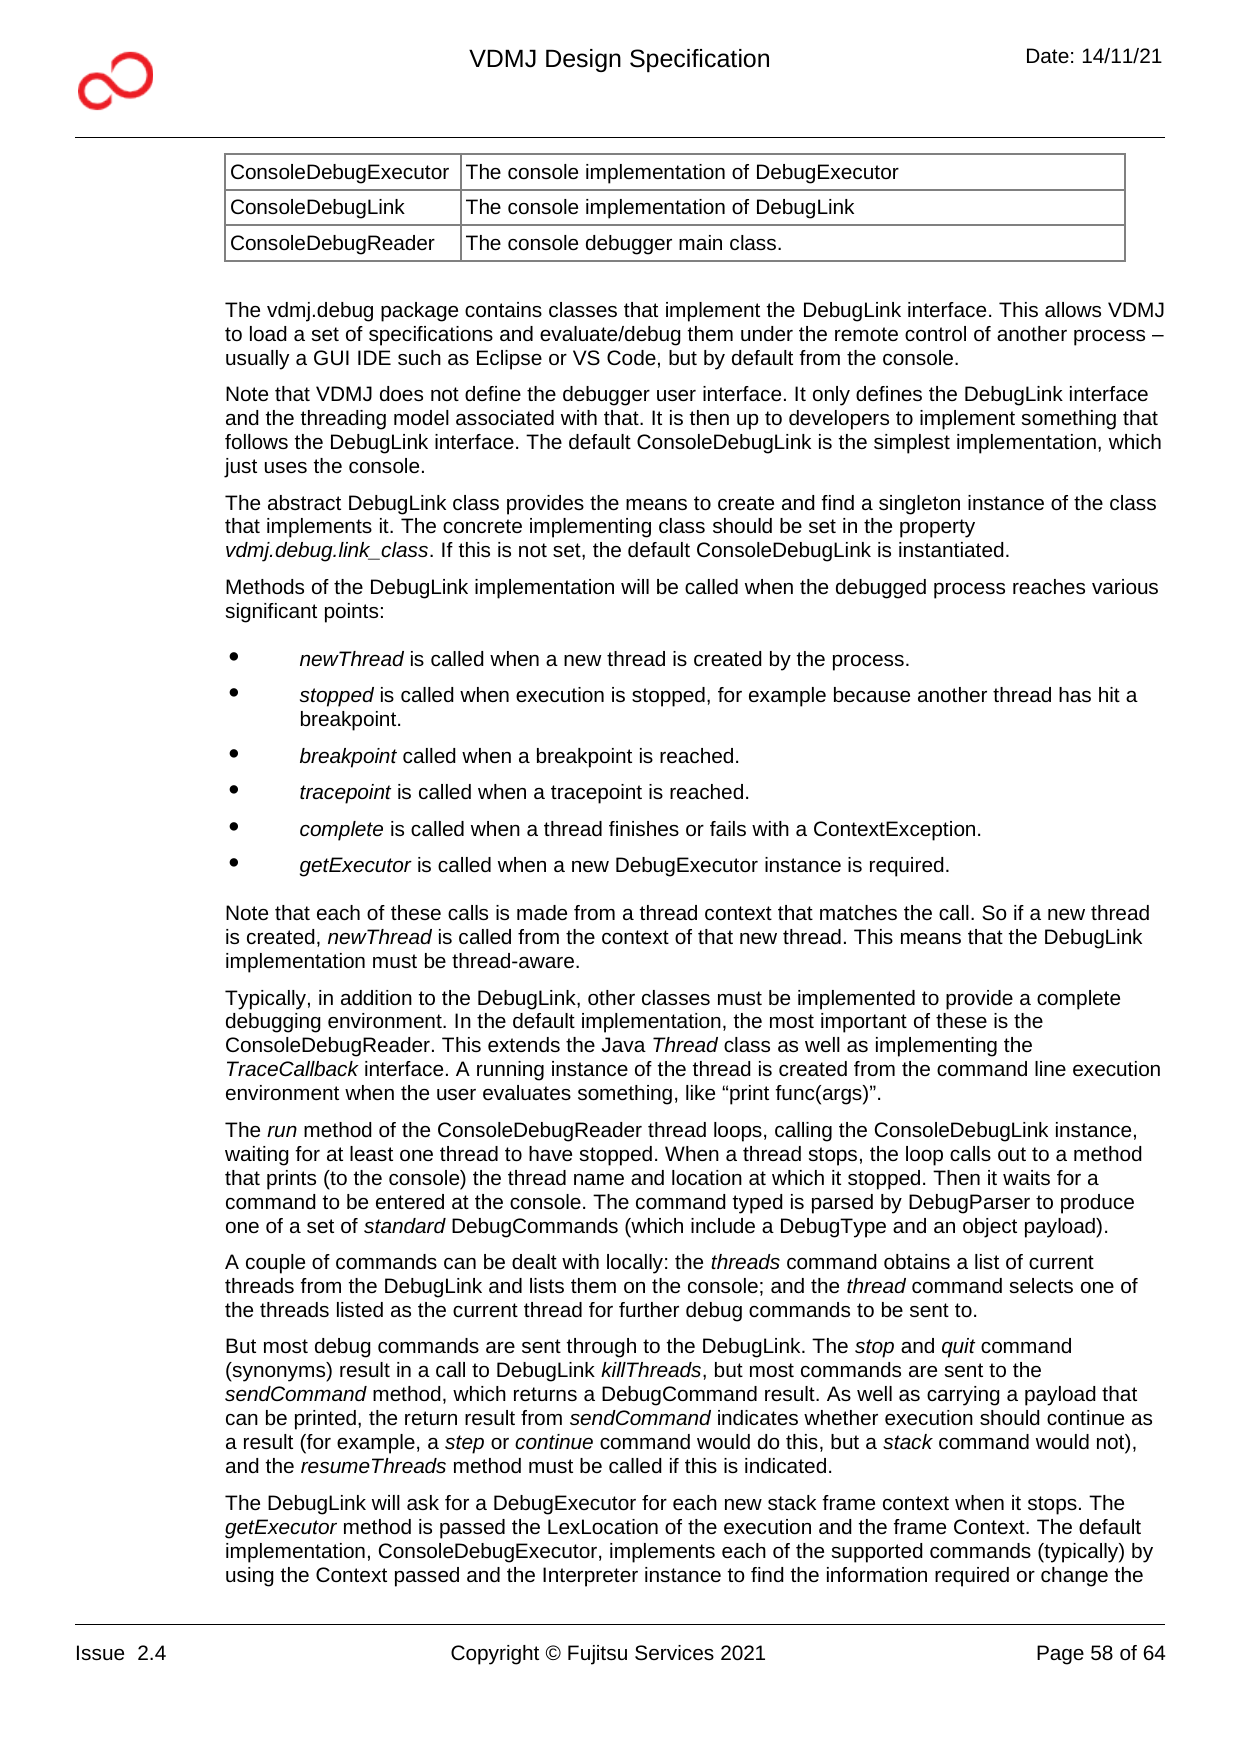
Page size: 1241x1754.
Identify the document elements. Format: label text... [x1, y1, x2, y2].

text Note that VDMJ does not define the debugger user interface. It only defines the DebugLink interface and the threading model associated with that. It is then up to developers to implement something that follows the DebugLink interface. The default ConsoleDebugLink is the simplest implementation, which just uses the console. [225, 382, 1165, 478]
list getExecutor is called when a new DebugExecutor instance is required. [228, 853, 1165, 877]
table_cell The console debugger main class. [462, 226, 1124, 259]
table_cell The console implementation of DebugExecutor [462, 155, 1124, 188]
text The run method of the ConsoleDebugReader thread loops, calling the ConsoleDebugLink instance, waiting for at least one thread to have stopped. When a thread stops, the loop calls out to a method that prints (to the console) the thread name and location at which it stopped. Then it waits for a command to be entered at the console. The command typed is parsed by DebugParser to produce one of a set of standard DebugCommands (which include a DebugType and an object payload). [225, 1118, 1165, 1238]
table_cell ConsoleDebugExecutor [226, 155, 460, 188]
list breakpoint called when a breakpoint is reached. [228, 744, 1165, 768]
table_cell ConsoleDebugReader [226, 226, 460, 259]
text Methods of the DebugLink implementation will be called when the debugged process reaches various significant points: [225, 575, 1165, 623]
text A couple of commands can be dealt with locally: the threads command obtains a list of current threads from the DebugLink and lists them on the console; and the thread command selects one of the threads listed as the current thread for further debug commands to be sent to. [225, 1250, 1165, 1322]
text The DebugLink will ask for a DebugExecutor for each new stack frame context when it stops. The getExecutor method is passed the LexLocation of the execution and the frame Context. The default implementation, ConsoleDebugExecutor, implements each of the supported commands (typically) by using the Context passed and the Interpreter instance to find the information required or change the [225, 1491, 1165, 1587]
list complete is called when a thread finishes or fails with a ContextException. [228, 817, 1165, 841]
text Typically, in addition to the DebugLink, other classes must be implemented to provide a complete debugging environment. In the default implementation, the most important of these is the ConsoleDebugReader. This extends the Java Thread class as well as implementing the TraceCallback interface. A running instance of the thread is created from the command line execution environment when the user evaluates something, like “print func(args)”. [225, 986, 1165, 1106]
picture [78, 44, 153, 120]
text Note that each of these calls is made from a thread context that matches the call. So if a new thread is created, newThread is called from the context of that new thread. This means that the DebugLink implementation must be thread-aware. [225, 901, 1165, 973]
list stopped is called when execution is stopped, for example because another thread has hit a breakpoint. [228, 684, 1165, 732]
text The vdmj.debug package contains classes that implement the DebugLink interface. This allows VDMJ to load a set of specifications and evaluate/debug them under the remote control of another process – usually a GUI IDE such as Eclipse or VS Code, but by default from the console. [225, 298, 1165, 370]
text The abstract DebugLink class provides the means to create and find a singleton instance of the class that implements it. The concrete implementing class should be set in the property vdmj.debug.link_class. If this is not set, the default ConsoleDebugLink is instantiated. [225, 491, 1165, 563]
list newThread is called when a new thread is created by the process. [228, 647, 1165, 671]
list tracepoint is called when a tracepoint is reached. [228, 781, 1165, 804]
table_cell The console implementation of DebugLink [462, 191, 1124, 224]
table_cell ConsoleDebugLink [226, 191, 460, 224]
text But most debug commands are sent through to the DebugLink. The stop and quit command (synonyms) result in a call to DebugLink killThreads, but most commands are sent to the sendCommand method, which returns a DebugCommand result. As well as carrying a payload that can be printed, the return result from sendCommand indicates whether execution should continue as a result (for example, a step or continue command would do this, but a stack command would not), and the resumeThreads method must be called if this is indicated. [225, 1335, 1165, 1478]
